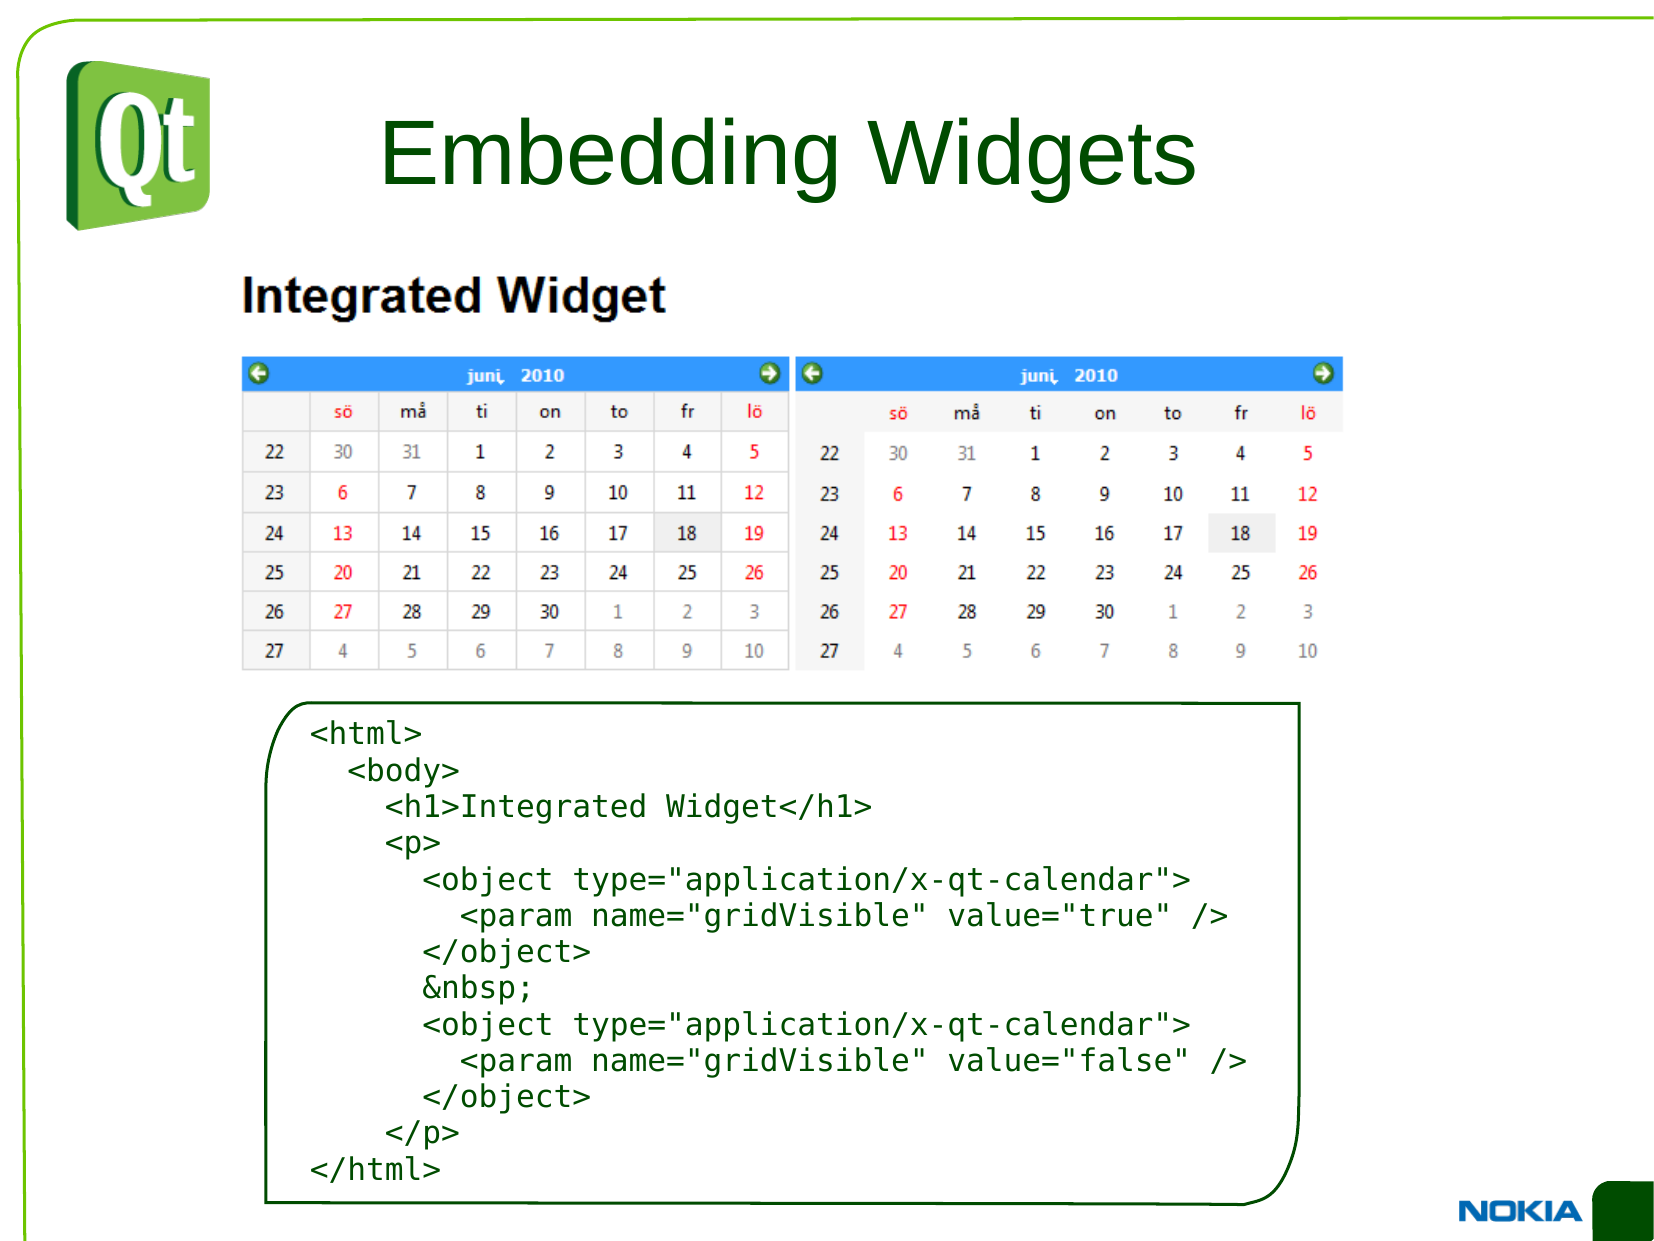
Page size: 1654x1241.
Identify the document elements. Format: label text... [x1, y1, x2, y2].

picture [1459, 1200, 1583, 1222]
picture [236, 269, 1351, 680]
text_box <html> <body> <h1>Integrated Widget</h1> <p> <object type="application/x-qt-calendar"> <param name="gridVisible" value="true" /> </object> &nbsp; <object type="application/x-qt-calendar"> <param name="gridVisible" value="false" /> </object> </p> </html> [295, 708, 1297, 1203]
title Embedding Widgets [251, 56, 1327, 250]
text_box <html> <body> <h1>Integrated Widget</h1> <p> <object type="application/x-qt-calendar"> <param name="gridVisible" value="true" /> </object> &nbsp; <object type="application/x-qt-calendar"> <param name="gridVisible" value="false" /> </object> </p> </html> [295, 1132, 1300, 1211]
picture [66, 61, 210, 231]
